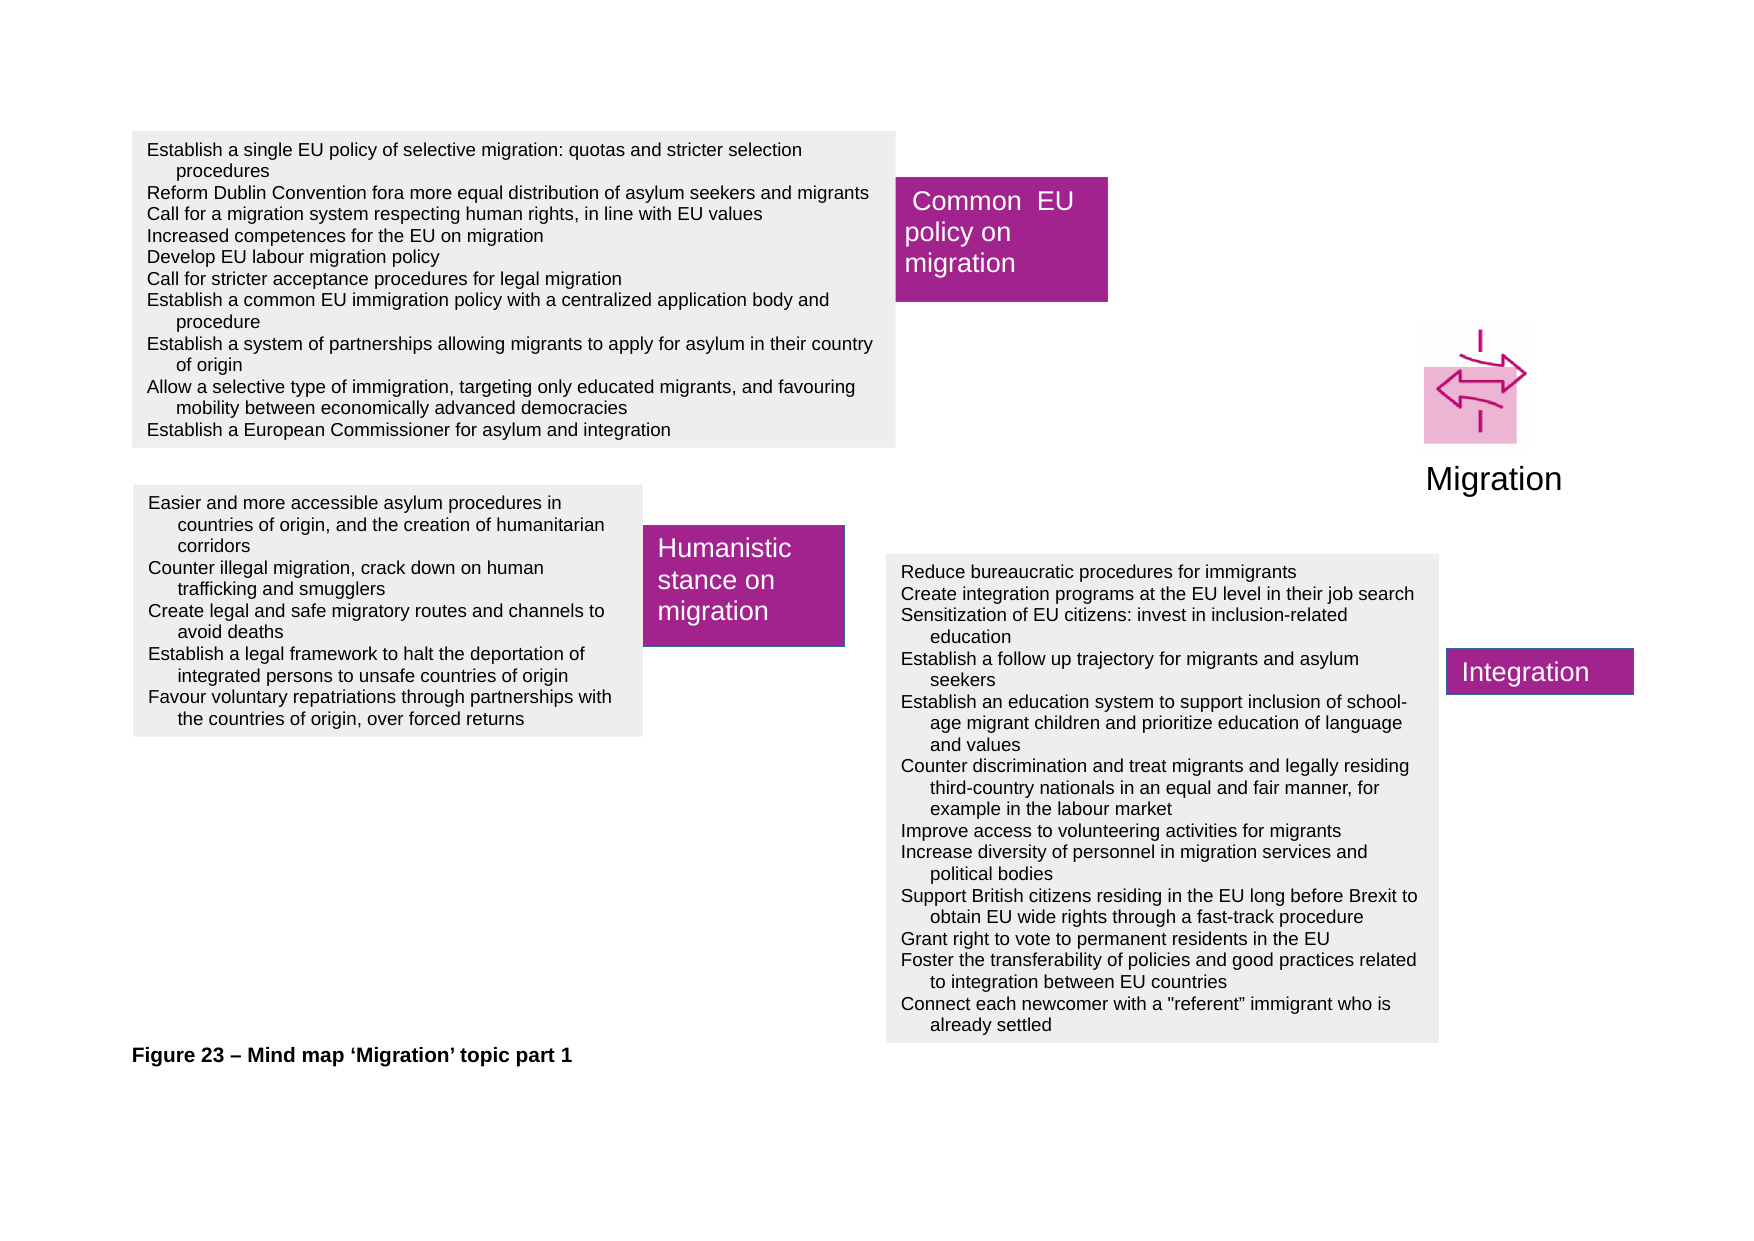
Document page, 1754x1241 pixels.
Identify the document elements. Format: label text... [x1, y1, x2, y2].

picture [1417, 320, 1531, 451]
text Figure 23 – Mind map ‘Migration’ topic part 1 [132, 143, 1633, 1067]
